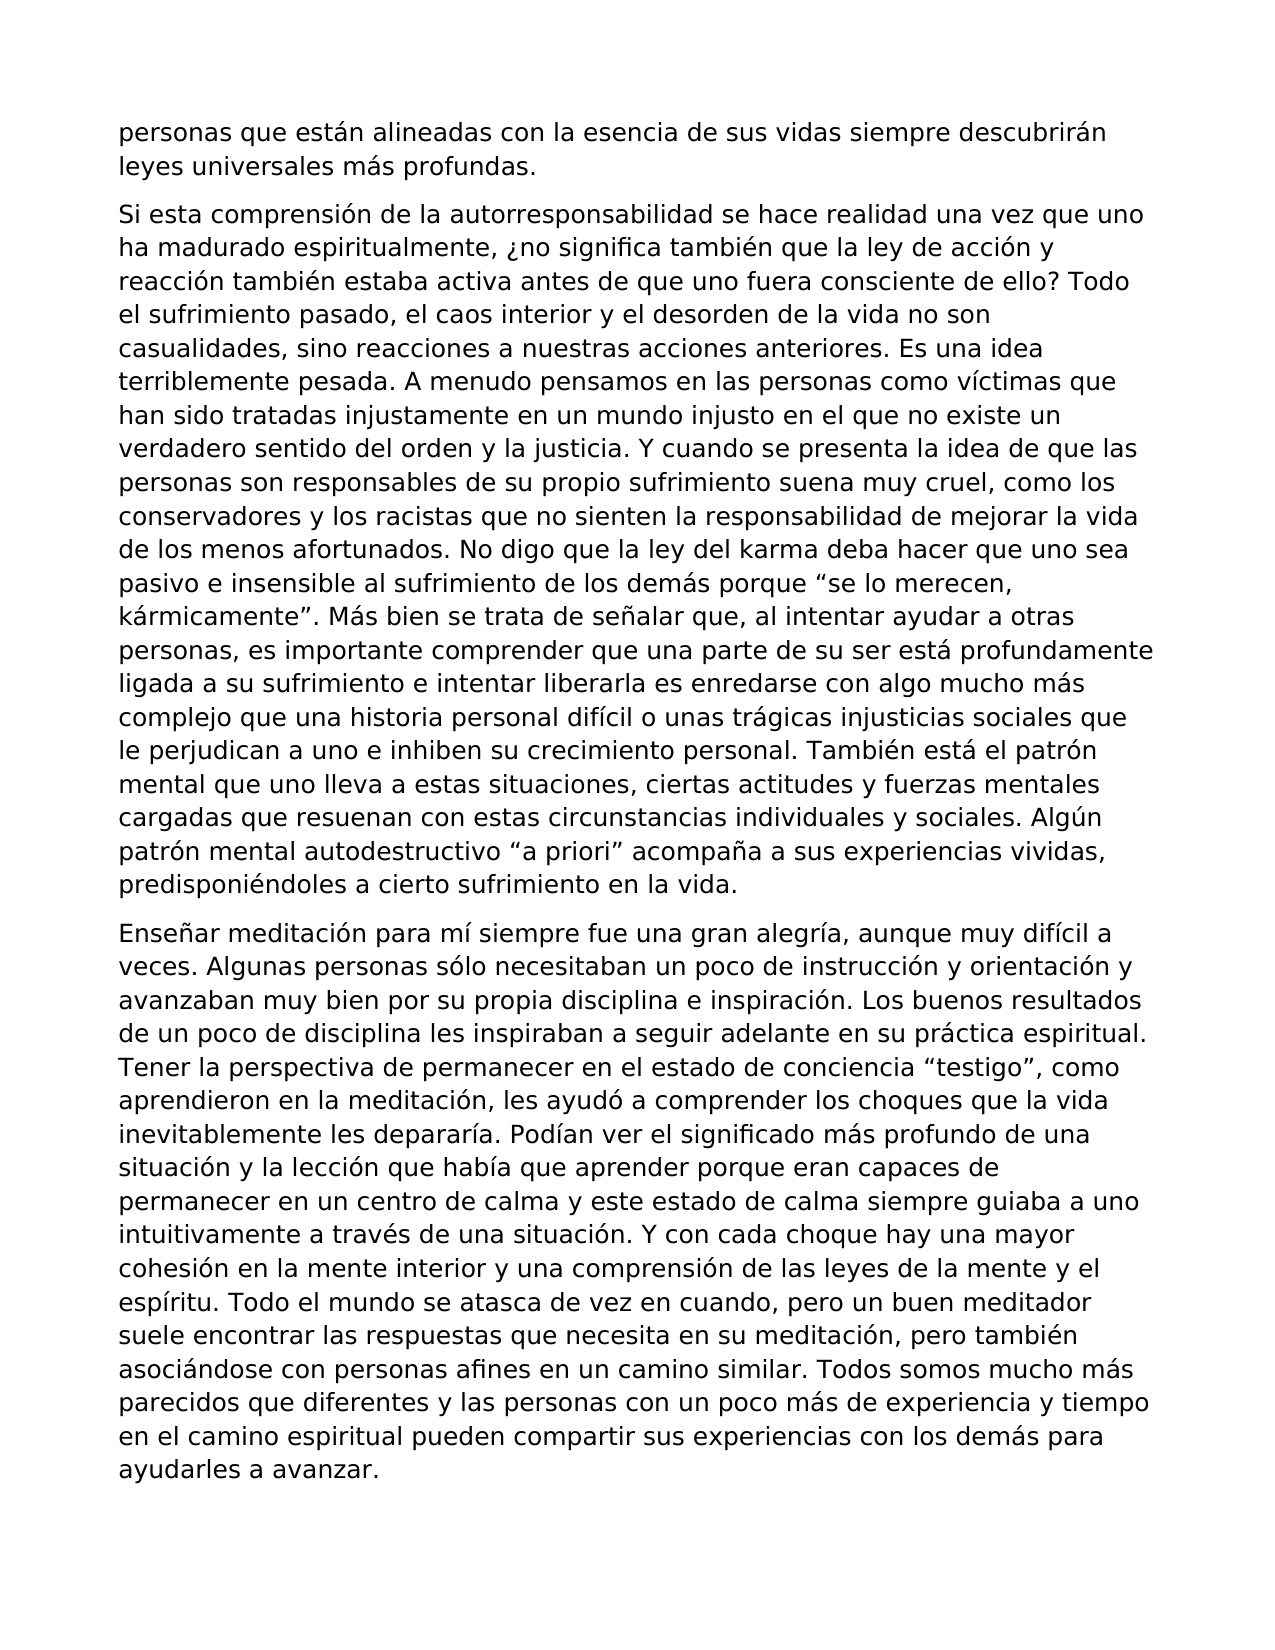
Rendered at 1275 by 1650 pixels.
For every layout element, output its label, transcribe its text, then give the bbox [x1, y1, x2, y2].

text personas que están alineadas con la esencia de sus vidas siempre descubrirán leyes universales más profundas. [118, 118, 1157, 181]
text Si esta comprensión de la autorresponsabilidad se hace realidad una vez que uno ha madurado espiritualmente, ¿no significa también que la ley de acción y reacción también estaba activa antes de que uno fuera consciente de ello? Todo el sufrimiento pasado, el caos interior y el desorden de la vida no son casualidades, sino reacciones a nuestras acciones anteriores. Es una idea terriblemente pesada. A menudo pensamos en las personas como víctimas que han sido tratadas injustamente en un mundo injusto en el que no existe un verdadero sentido del orden y la justicia. Y cuando se presenta la idea de que las personas son responsables de su propio sufrimiento suena muy cruel, como los conservadores y los racistas que no sienten la responsabilidad de mejorar la vida de los menos afortunados. No digo que la ley del karma deba hacer que uno sea pasivo e insensible al sufrimiento de los demás porque “se lo merecen, kármicamente”. Más bien se trata de señalar que, al intentar ayudar a otras personas, es importante comprender que una parte de su ser está profundamente ligada a su sufrimiento e intentar liberarla es enredarse con algo mucho más complejo que una historia personal difícil o unas trágicas injusticias sociales que le perjudican a uno e inhiben su crecimiento personal. También está el patrón mental que uno lleva a estas situaciones, ciertas actitudes y fuerzas mentales cargadas que resuenan con estas circunstancias individuales y sociales. Algún patrón mental autodestructivo “a priori” acompaña a sus experiencias vividas, predisponiéndoles a cierto sufrimiento en la vida. [118, 200, 1157, 900]
text Enseñar meditación para mí siempre fue una gran alegría, aunque muy difícil a veces. Algunas personas sólo necesitaban un poco de instrucción y orientación y avanzaban muy bien por su propia disciplina e inspiración. Los buenos resultados de un poco de disciplina les inspiraban a seguir adelante en su práctica espiritual. Tener la perspectiva de permanecer en el estado de conciencia “testigo”, como aprendieron en la meditación, les ayudó a comprender los choques que la vida inevitablemente les depararía. Podían ver el significado más profundo de una situación y la lección que había que aprender porque eran capaces de permanecer en un centro de calma y este estado de calma siempre guiaba a uno intuitivamente a través de una situación. Y con cada choque hay una mayor cohesión en la mente interior y una comprensión de las leyes de la mente y el espíritu. Todo el mundo se atasca de vez en cuando, pero un buen meditador suele encontrar las respuestas que necesita en su meditación, pero también asociándose con personas afines en un camino similar. Todos somos mucho más parecidos que diferentes y las personas con un poco más de experiencia y tiempo en el camino espiritual pueden compartir sus experiencias con los demás para ayudarles a avanzar. [118, 919, 1157, 1484]
